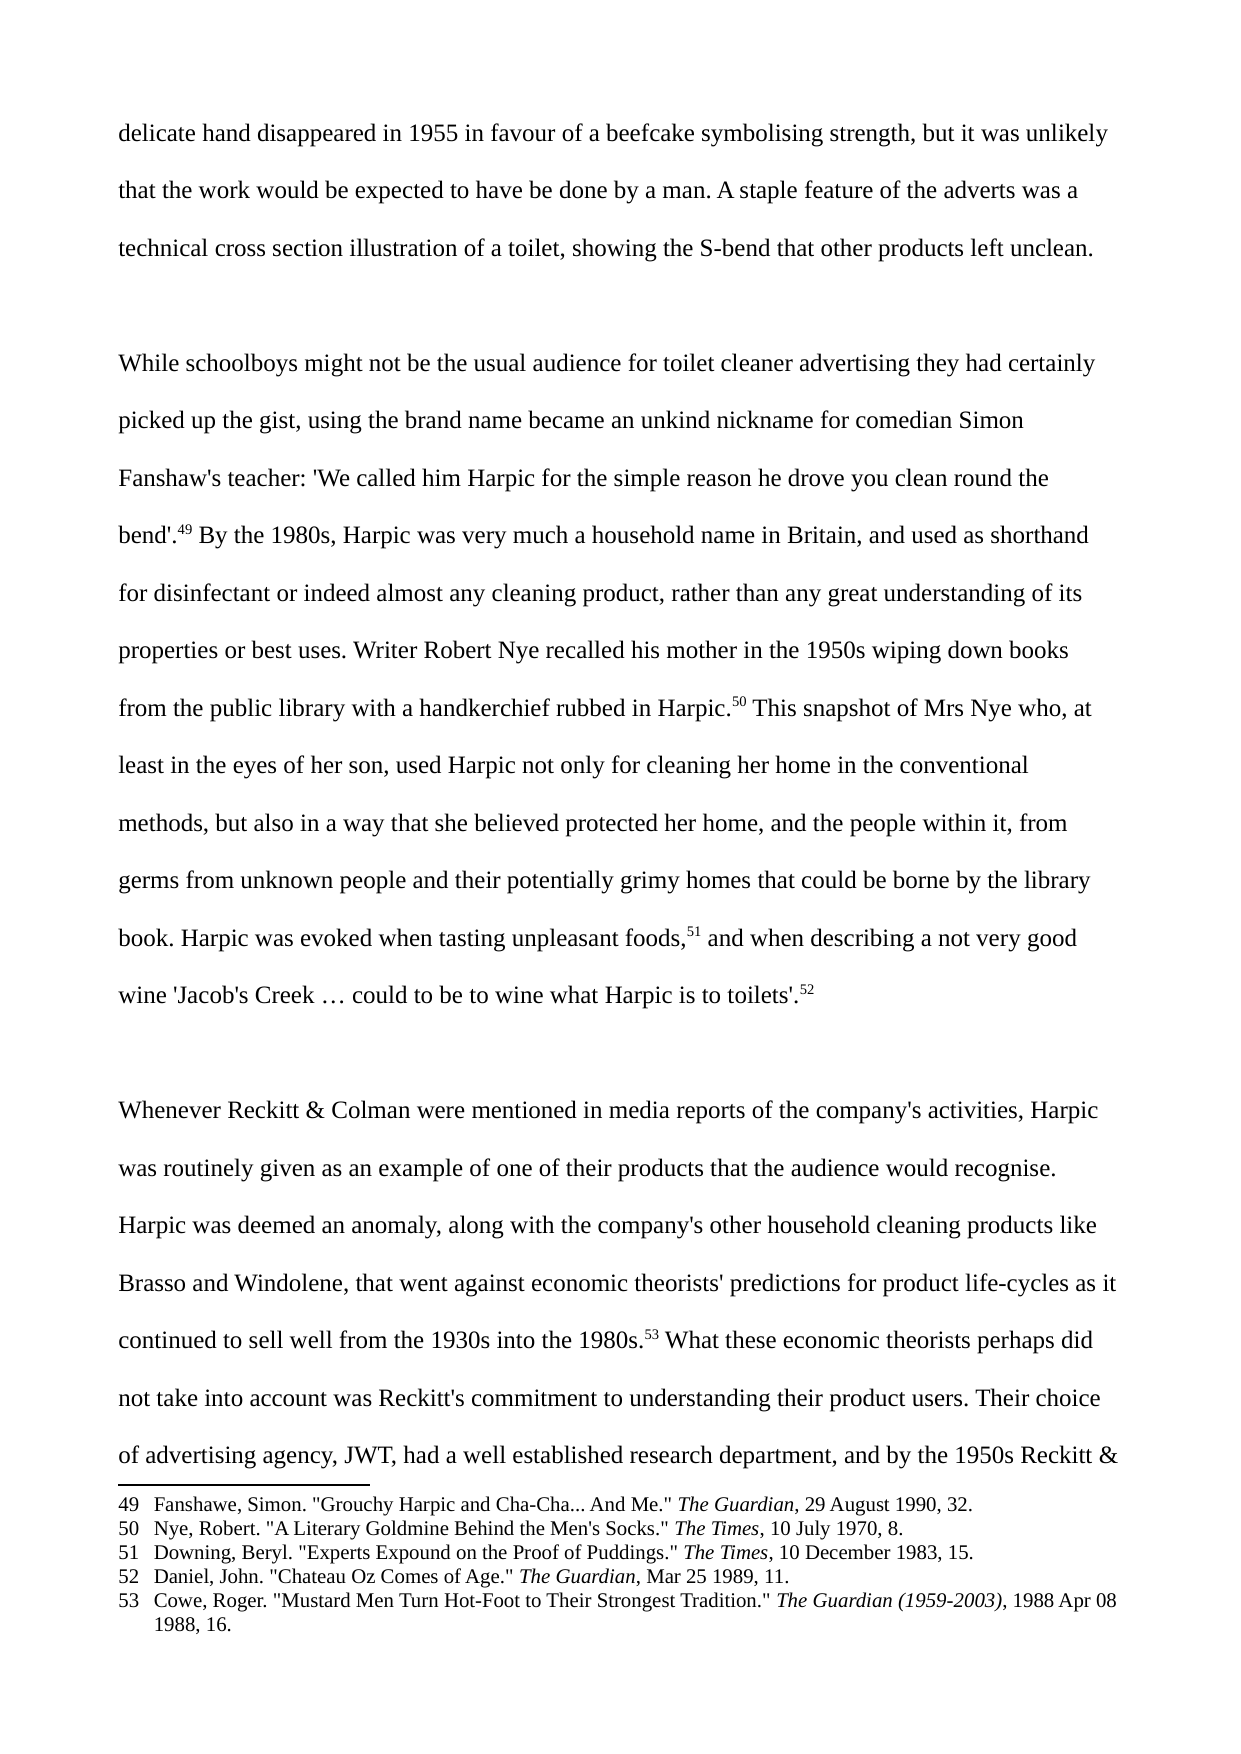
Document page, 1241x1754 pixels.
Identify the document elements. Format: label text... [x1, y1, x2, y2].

text Nye, Robert. "A Literary Goldmine Behind the Men's Socks." The Times, 10 July 1970, 8. [118, 1516, 1122, 1539]
text Cowe, Roger. "Mustard Men Turn Hot-Foot to Their Strongest Tradition." The Guardian (1959-2003), 1988 Apr 08 1988, 16. [118, 1588, 1122, 1636]
text Fanshawe, Simon. "Grouchy Harpic and Cha-Cha... And Me." The Guardian, 29 August 1990, 32. [118, 1491, 1122, 1516]
text Whenever Reckitt & Colman were mentioned in media reports of the company's activities, Harpic was routinely given as an example of one of their products that the audience would recognise. Harpic was deemed an anomaly, along with the company's other household cleaning products like Brasso and Windolene, that went against economic theorists' predictions for product life-cycles as it continued to sell well from the 1930s into the 1980s. What these economic theorists perhaps did not take into account was Reckitt's commitment to understanding their product users. Their choice of advertising agency, JWT, had a well established research department, and by the 1950s Reckitt & [118, 1096, 1122, 1469]
text While schoolboys might not be the usual audience for toilet cleaner advertising they had certainly picked up the gist, using the brand name became an unkind nickname for comedian Simon Fanshaw's teacher: 'We called him Harpic for the simple reason he drove you clean round the bend'. By the 1980s, Harpic was very much a household name in Britain, and used as shorthand for disinfectant or indeed almost any cleaning product, rather than any great understanding of its properties or best uses. Writer Robert Nye recalled his mother in the 1950s wiping down books from the public library with a handkerchief rubbed in Harpic. This snapshot of Mrs Nye who, at least in the eyes of her son, used Harpic not only for cleaning her home in the conventional methods, but also in a way that she believed protected her home, and the people within it, from germs from unknown people and their potentially grimy homes that could be borne by the library book. Harpic was evoked when tasting unpleasant foods, and when describing a not very good wine 'Jacob's Creek … could to be to wine what Harpic is to toilets'. [118, 348, 1122, 1009]
text Daniel, John. "Chateau Oz Comes of Age." The Guardian, Mar 25 1989, 11. [118, 1564, 1122, 1588]
text delicate hand disappeared in 1955 in favour of a beefcake symbolising strength, but it was unlikely that the work would be expected to have be done by a man. A staple feature of the adverts was a technical cross section illustration of a toilet, showing the S-bend that other products left unclean. [118, 118, 1122, 262]
text Downing, Beryl. "Experts Expound on the Proof of Puddings." The Times, 10 December 1983, 15. [118, 1539, 1122, 1564]
